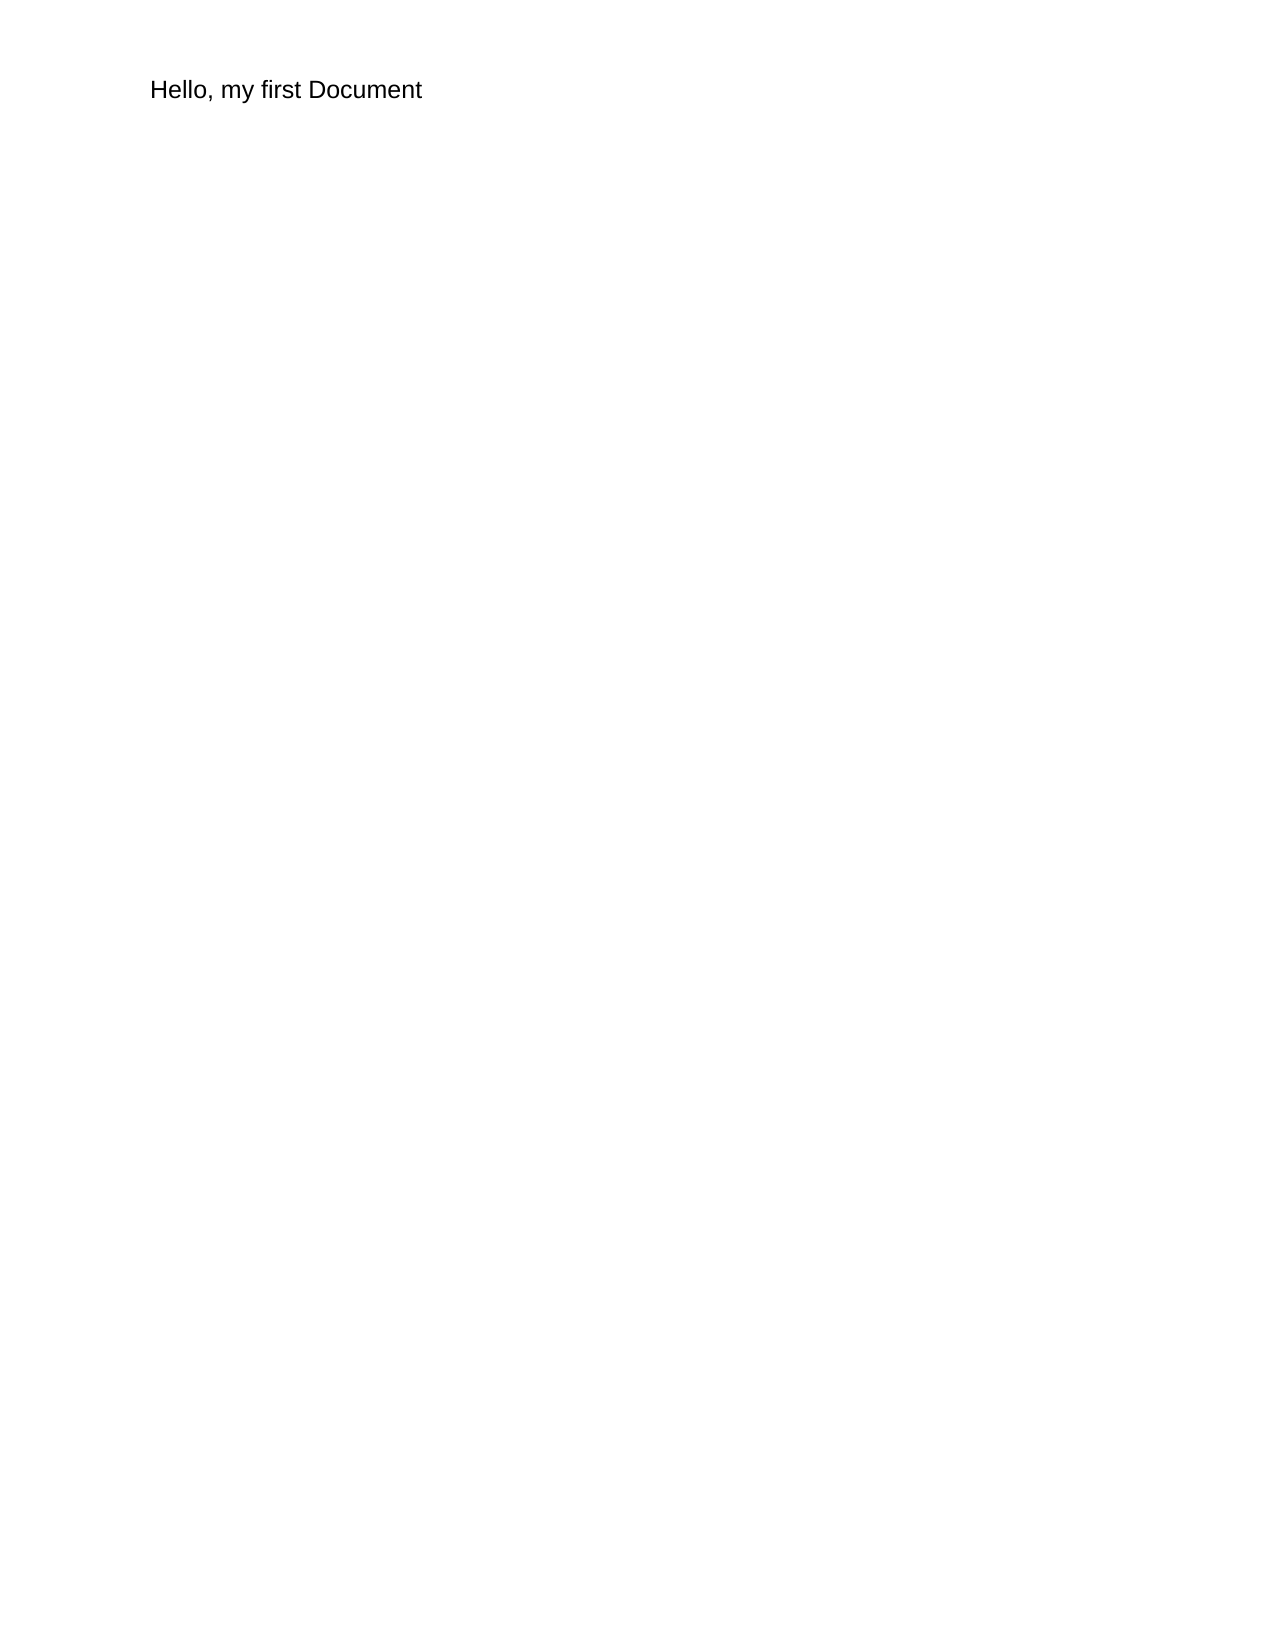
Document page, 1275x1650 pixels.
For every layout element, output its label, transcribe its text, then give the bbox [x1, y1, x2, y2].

text Hello, my first Document [150, 75, 1125, 104]
